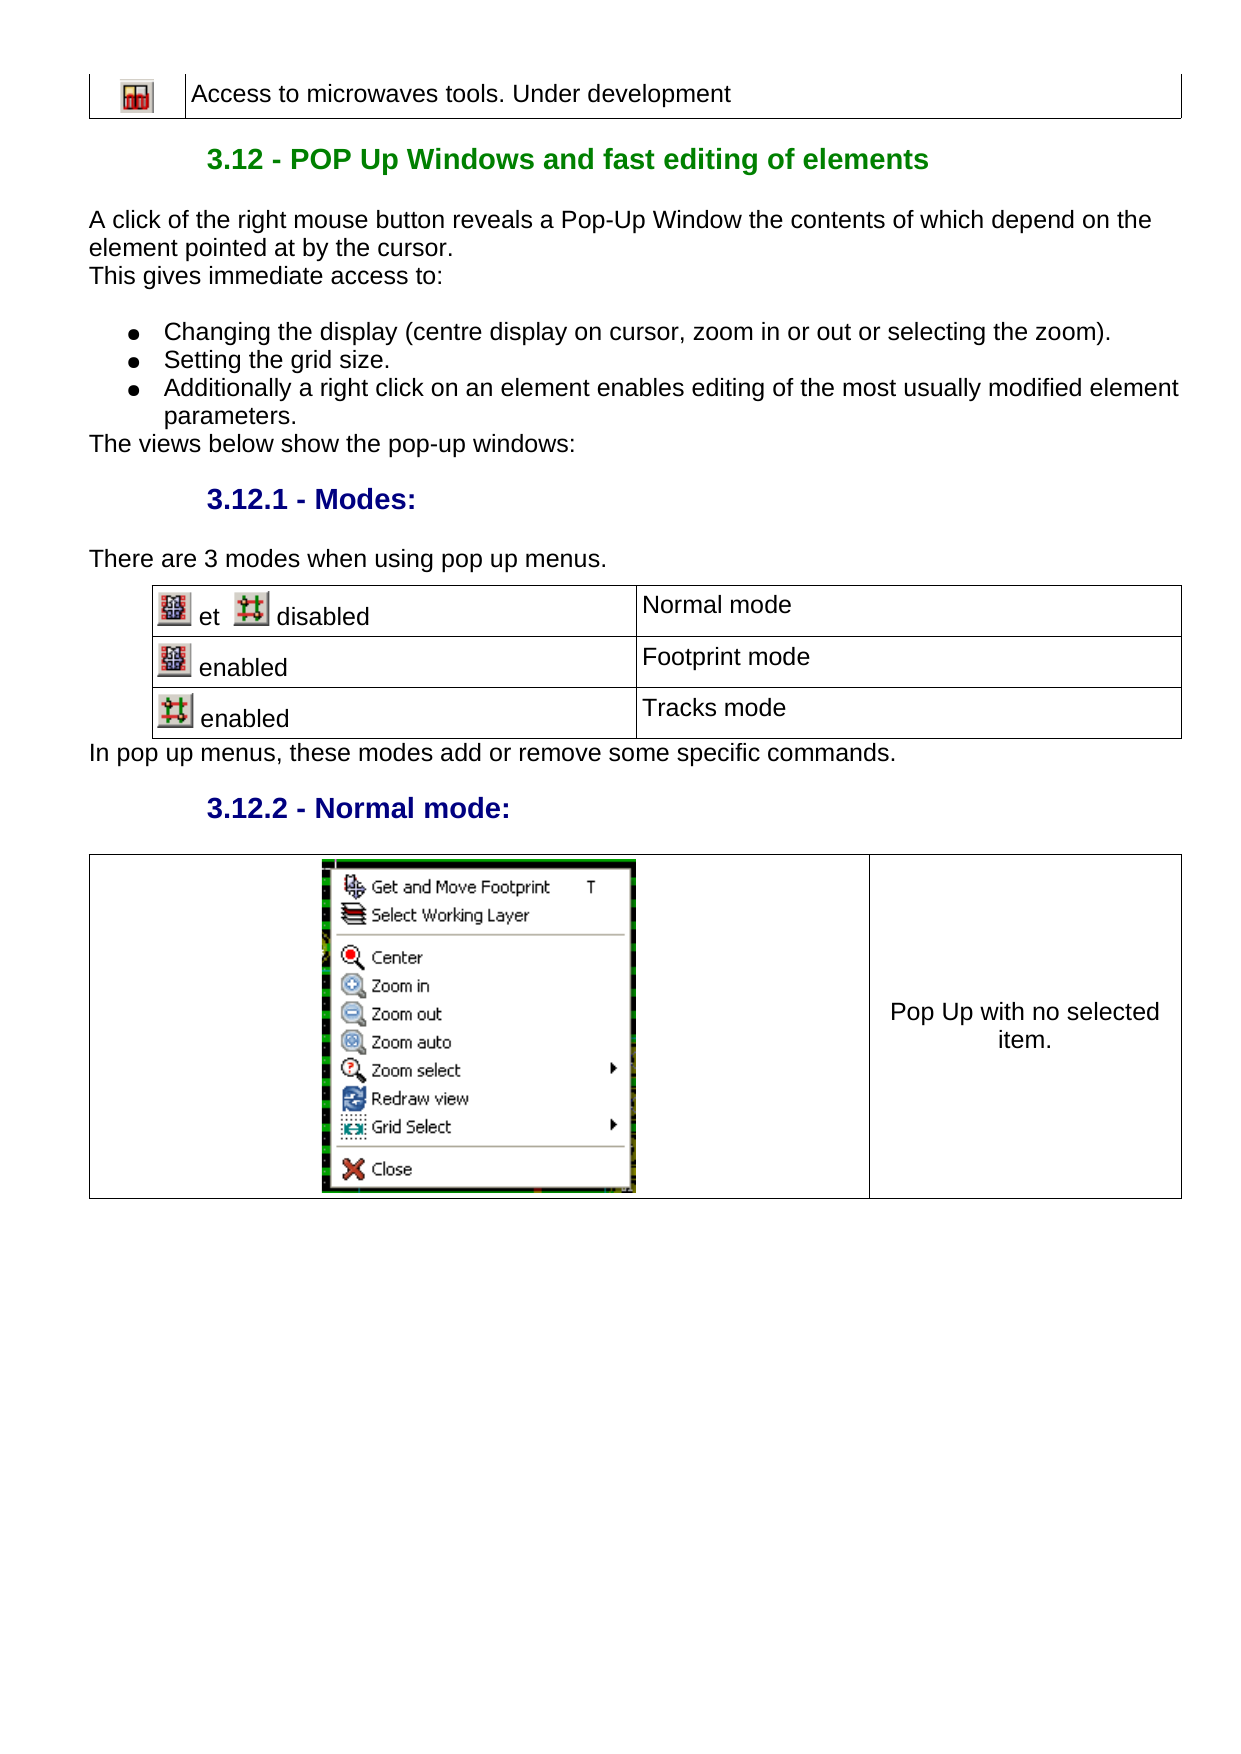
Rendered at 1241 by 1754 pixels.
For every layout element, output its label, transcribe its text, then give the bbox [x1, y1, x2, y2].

picture [233, 591, 270, 626]
subtitle Normal mode: [207, 792, 1181, 824]
table_cell Footprint mode [637, 637, 1181, 687]
picture [157, 693, 194, 728]
picture [321, 859, 636, 1193]
picture [119, 79, 154, 113]
picture [157, 591, 192, 626]
table_header Pop Up with no selected item. [870, 855, 1181, 1198]
text This gives immediate access to: [88, 261, 1181, 289]
list Setting the grid size. [126, 346, 1181, 373]
table_cell [90, 74, 185, 118]
subtitle Modes: [207, 483, 1181, 515]
text In pop up menus, these modes add or remove some specific commands. [88, 738, 1181, 767]
list Changing the display (centre display on cursor, zoom in or out or selecting the zoom). [126, 317, 1181, 346]
list Additionally a right click on an element enables editing of the most usually modified element parameters. [126, 373, 1181, 429]
text The views below show the pop-up windows: [88, 429, 1181, 458]
table_cell Access to microwaves tools. Under development [186, 74, 1181, 118]
text A click of the right mouse button reveals a Pop-Up Window the contents of which depend on the element pointed at by the cursor. [88, 205, 1181, 261]
text There are 3 modes when using pop up menus. [88, 545, 1181, 573]
table_header [90, 855, 869, 1198]
table_cell enabled [153, 637, 636, 687]
picture [157, 642, 192, 677]
table_header Normal mode [637, 586, 1181, 636]
subtitle POP Up Windows and fast editing of elements [207, 143, 1181, 176]
table_cell Tracks mode [637, 688, 1181, 738]
table_cell enabled [153, 688, 636, 738]
table_header et disabled [153, 586, 636, 636]
